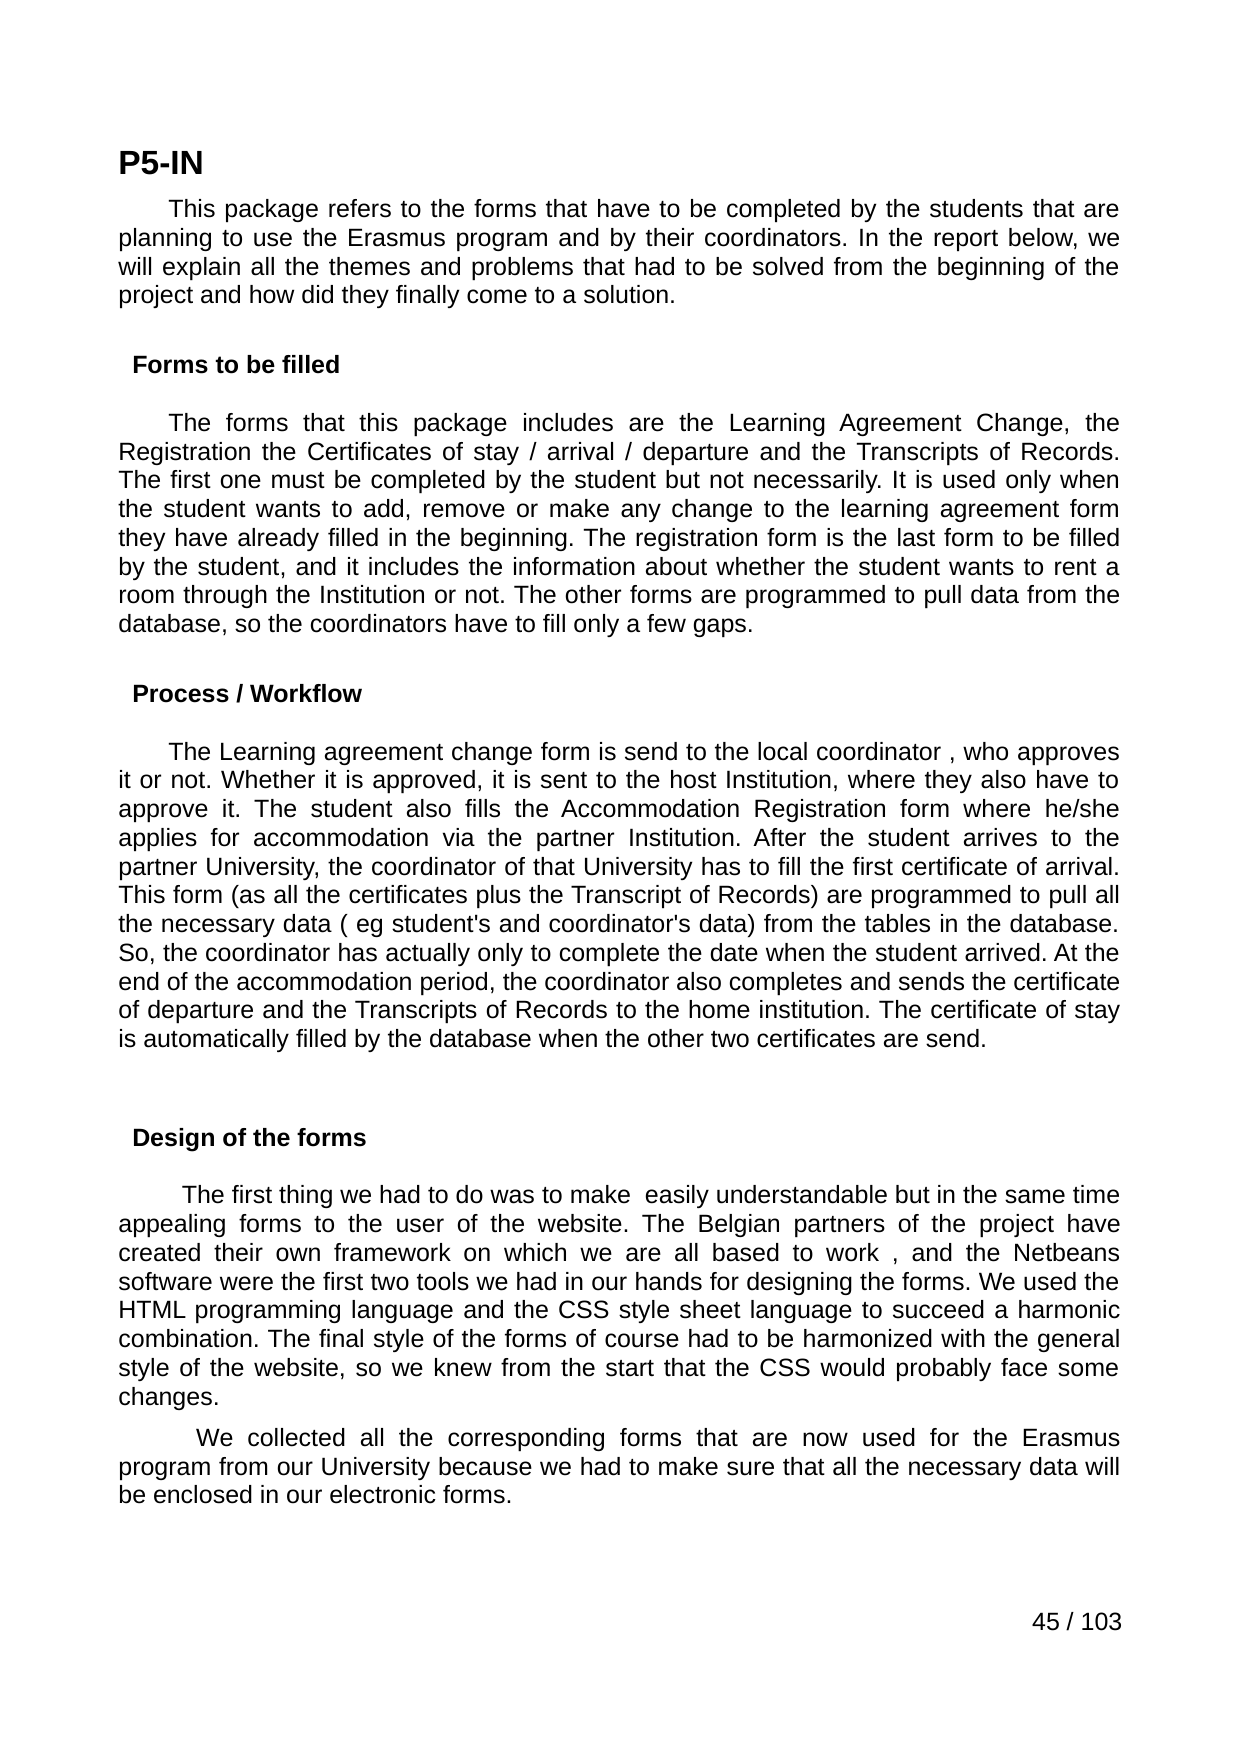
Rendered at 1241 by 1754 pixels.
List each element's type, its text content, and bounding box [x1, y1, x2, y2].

text This package refers to the forms that have to be completed by the students that are planning to use the Erasmus program and by their coordinators. In the report below, we will explain all the themes and problems that had to be solved from the beginning of the project and how did they finally come to a solution. [118, 194, 1122, 309]
text The forms that this package includes are the Learning Agreement Change, the Registration the Certificates of stay / arrival / departure and the Transcripts of Records. The first one must be completed by the student but not necessarily. It is used only when the student wants to add, remove or make any change to the learning agreement form they have already filled in the beginning. The registration form is the last form to be filled by the student, and it includes the information about whether the student wants to rent a room through the Institution or not. The other forms are programmed to pull data from the database, so the coordinators have to fill only a few gaps. [118, 408, 1122, 638]
text We collected all the corresponding forms that are now used for the Erasmus program from our University because we had to make sure that all the necessary data will be enclosed in our electronic forms. [118, 1423, 1122, 1509]
text Forms to be filled [118, 351, 1122, 379]
text Process / Workflow [118, 679, 1122, 708]
subtitle P5-IN [118, 143, 1122, 182]
text The first thing we had to do was to make easily understandable but in the same time appealing forms to the user of the website. The Belgian partners of the project have created their own framework on which we are all based to work , and the Netbeans software were the first two tools we had in our hands for designing the forms. We used the HTML programming language and the CSS style sheet language to succeed a harmonic combination. The final style of the forms of course had to be harmonized with the general style of the website, so we knew from the start that the CSS would probably face some changes. [118, 1181, 1122, 1411]
text Design of the forms [118, 1123, 1122, 1152]
text The Learning agreement change form is send to the local coordinator , who approves it or not. Whether it is approved, it is sent to the host Institution, where they also have to approve it. The student also fills the Accommodation Registration form where he/she applies for accommodation via the partner Institution. After the student arrives to the partner University, the coordinator of that University has to fill the first certificate of arrival. This form (as all the certificates plus the Transcript of Records) are programmed to pull all the necessary data ( eg student's and coordinator's data) from the tables in the database. So, the coordinator has actually only to complete the date when the student arrived. At the end of the accommodation period, the coordinator also completes and sends the certificate of departure and the Transcripts of Records to the home institution. The certificate of stay is automatically filled by the database when the other two certificates are send. [118, 737, 1122, 1053]
